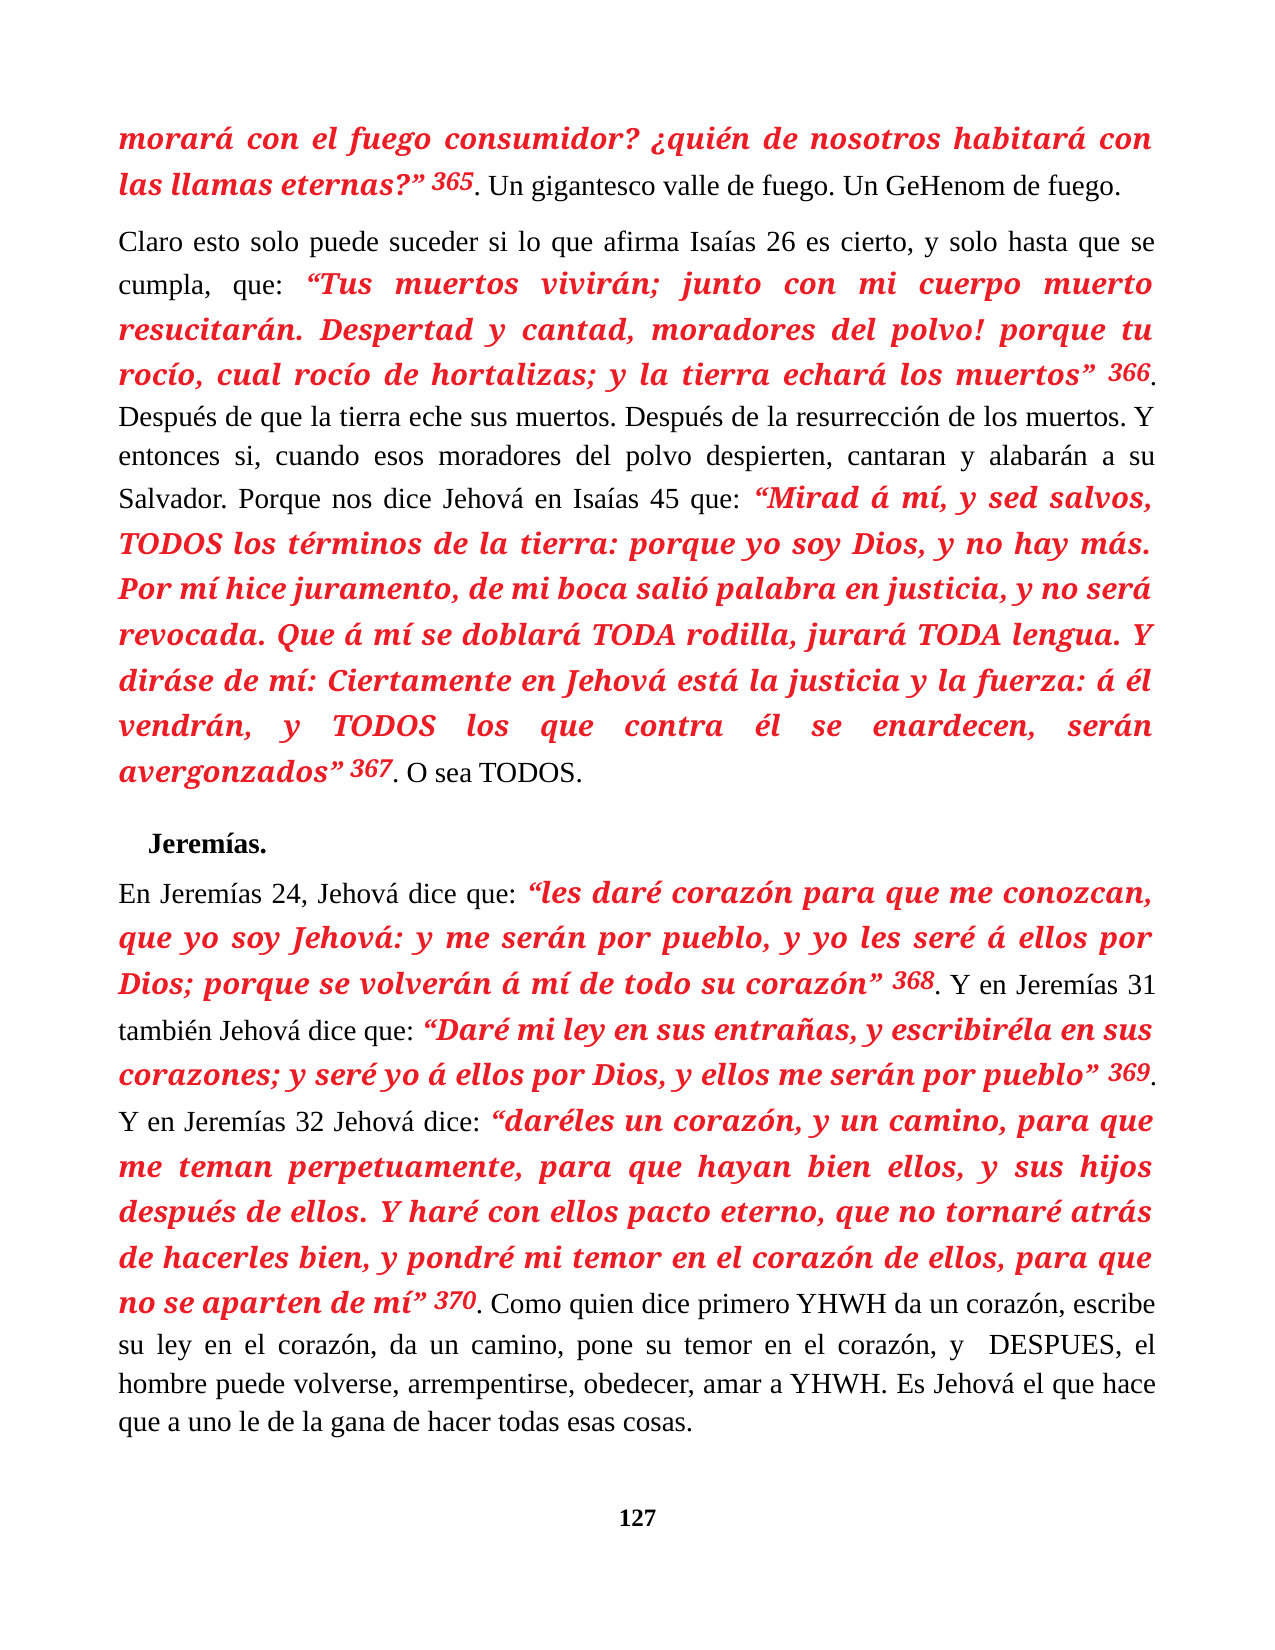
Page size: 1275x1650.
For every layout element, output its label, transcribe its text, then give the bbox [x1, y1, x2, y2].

text morará con el fuego consumidor? ¿quién de nosotros habitará con las llamas eternas?” . Un gigantesco valle de fuego. Un GeHenom de fuego. [118, 118, 1157, 203]
text Claro esto solo puede suceder si lo que afirma Isaías 26 es cierto, y solo hasta que se cumpla, que: “Tus muertos vivirán; junto con mi cuerpo muerto resucitarán. ­Despertad y cantad, moradores del polvo! porque tu rocío, cual rocío de hortalizas; y la tierra echará los muertos” . Después de que la tierra eche sus muertos. Después de la resurrección de los muertos. Y entonces si, cuando esos moradores del polvo despierten, cantaran y alabarán a su Salvador. Porque nos dice Jehová en Isaías 45 que: “Mirad á mí, y sed salvos, TODOS los términos de la tierra: porque yo soy Dios, y no hay más. Por mí hice juramento, de mi boca salió palabra en justicia, y no será revocada. Que á mí se doblará TODA rodilla, jurará TODA lengua. Y diráse de mí: Ciertamente en Jehová está la justicia y la fuerza: á él vendrán, y TODOS los que contra él se enardecen, serán avergonzados” . O sea TODOS. [118, 224, 1157, 791]
subtitle Jeremías. [148, 826, 1157, 860]
text En Jeremías 24, Jehová dice que: “les daré corazón para que me conozcan, que yo soy Jehová: y me serán por pueblo, y yo les seré á ellos por Dios; porque se volverán á mí de todo su corazón” . Y en Jeremías 31 también Jehová dice que: “Daré mi ley en sus entrañas, y escribiréla en sus corazones; y seré yo á ellos por Dios, y ellos me serán por pueblo” . Y en Jeremías 32 Jehová dice: “daréles un corazón, y un camino, para que me teman perpetuamente, para que hayan bien ellos, y sus hijos después de ellos. Y haré con ellos pacto eterno, que no tornaré atrás de hacerles bien, y pondré mi temor en el corazón de ellos, para que no se aparten de mí” . Como quien dice primero YHWH da un corazón, escribe su ley en el corazón, da un camino, pone su temor en el corazón, y DESPUES, el hombre puede volverse, arrempentirse, obedecer, amar a YHWH. Es Jehová el que hace que a uno le de la gana de hacer todas esas cosas. [118, 872, 1157, 1438]
